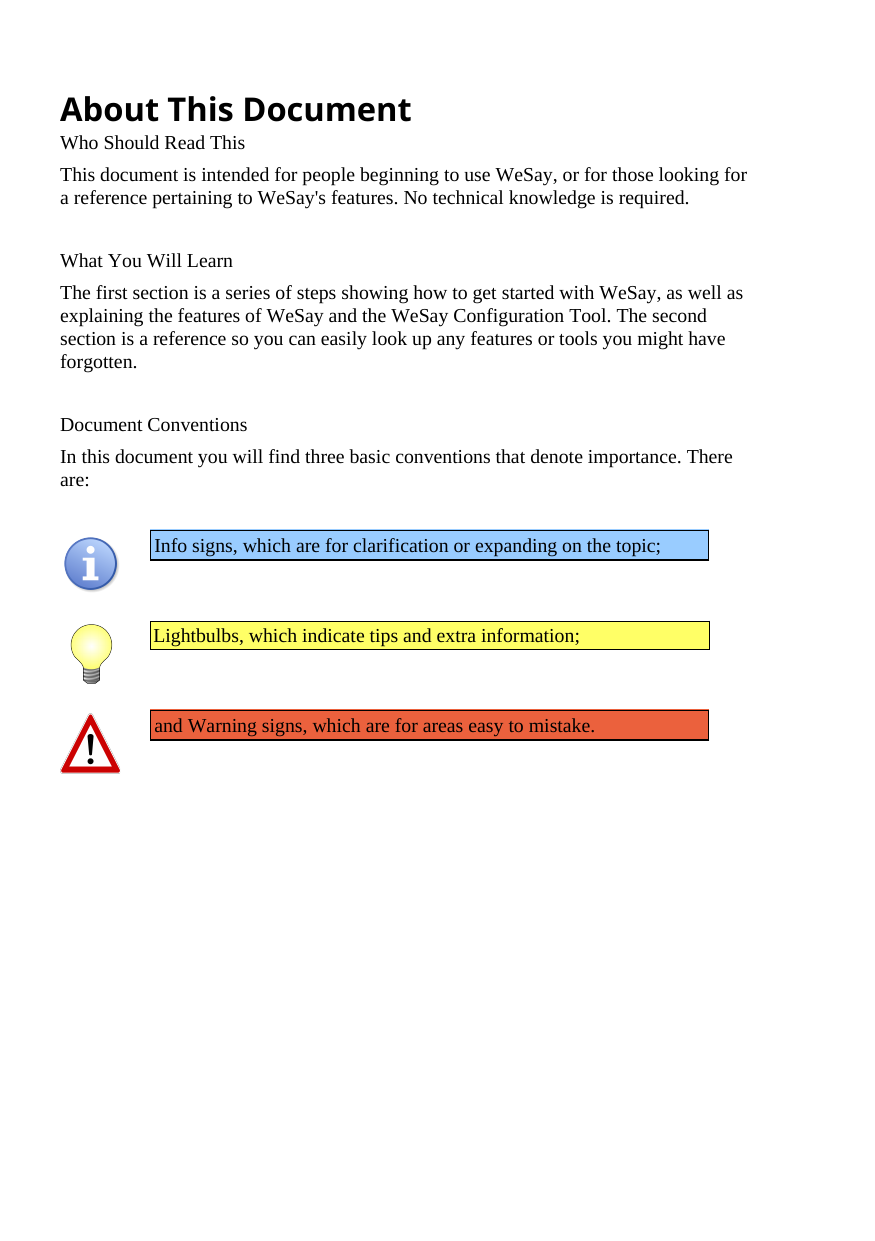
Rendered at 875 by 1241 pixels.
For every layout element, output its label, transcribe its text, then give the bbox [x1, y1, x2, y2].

subtitle About This Document [60, 87, 754, 131]
text Who Should Read This [60, 131, 754, 154]
text and Warning signs, which are for areas easy to mistake. [151, 711, 708, 739]
picture [60, 623, 121, 684]
text What You Will Learn [60, 249, 754, 272]
text This document is intended for people beginning to use WeSay, or for those looking for a reference pertaining to WeSay's features. No technical knowledge is required. [60, 163, 754, 209]
text In this document you will find three basic conventions that denote importance. There are: [60, 445, 754, 491]
text Lightbulbs, which indicate tips and extra information; [151, 622, 709, 649]
text Info signs, which are for clarification or expanding on the topic; [151, 531, 708, 559]
text Document Conventions [60, 413, 754, 436]
text The first section is a series of steps showing how to get started with WeSay, as well as explaining the features of WeSay and the WeSay Configuration Tool. The second section is a reference so you can easily look up any features or tools you might have forgotten. [60, 281, 754, 372]
picture [60, 533, 121, 594]
picture [60, 713, 121, 774]
